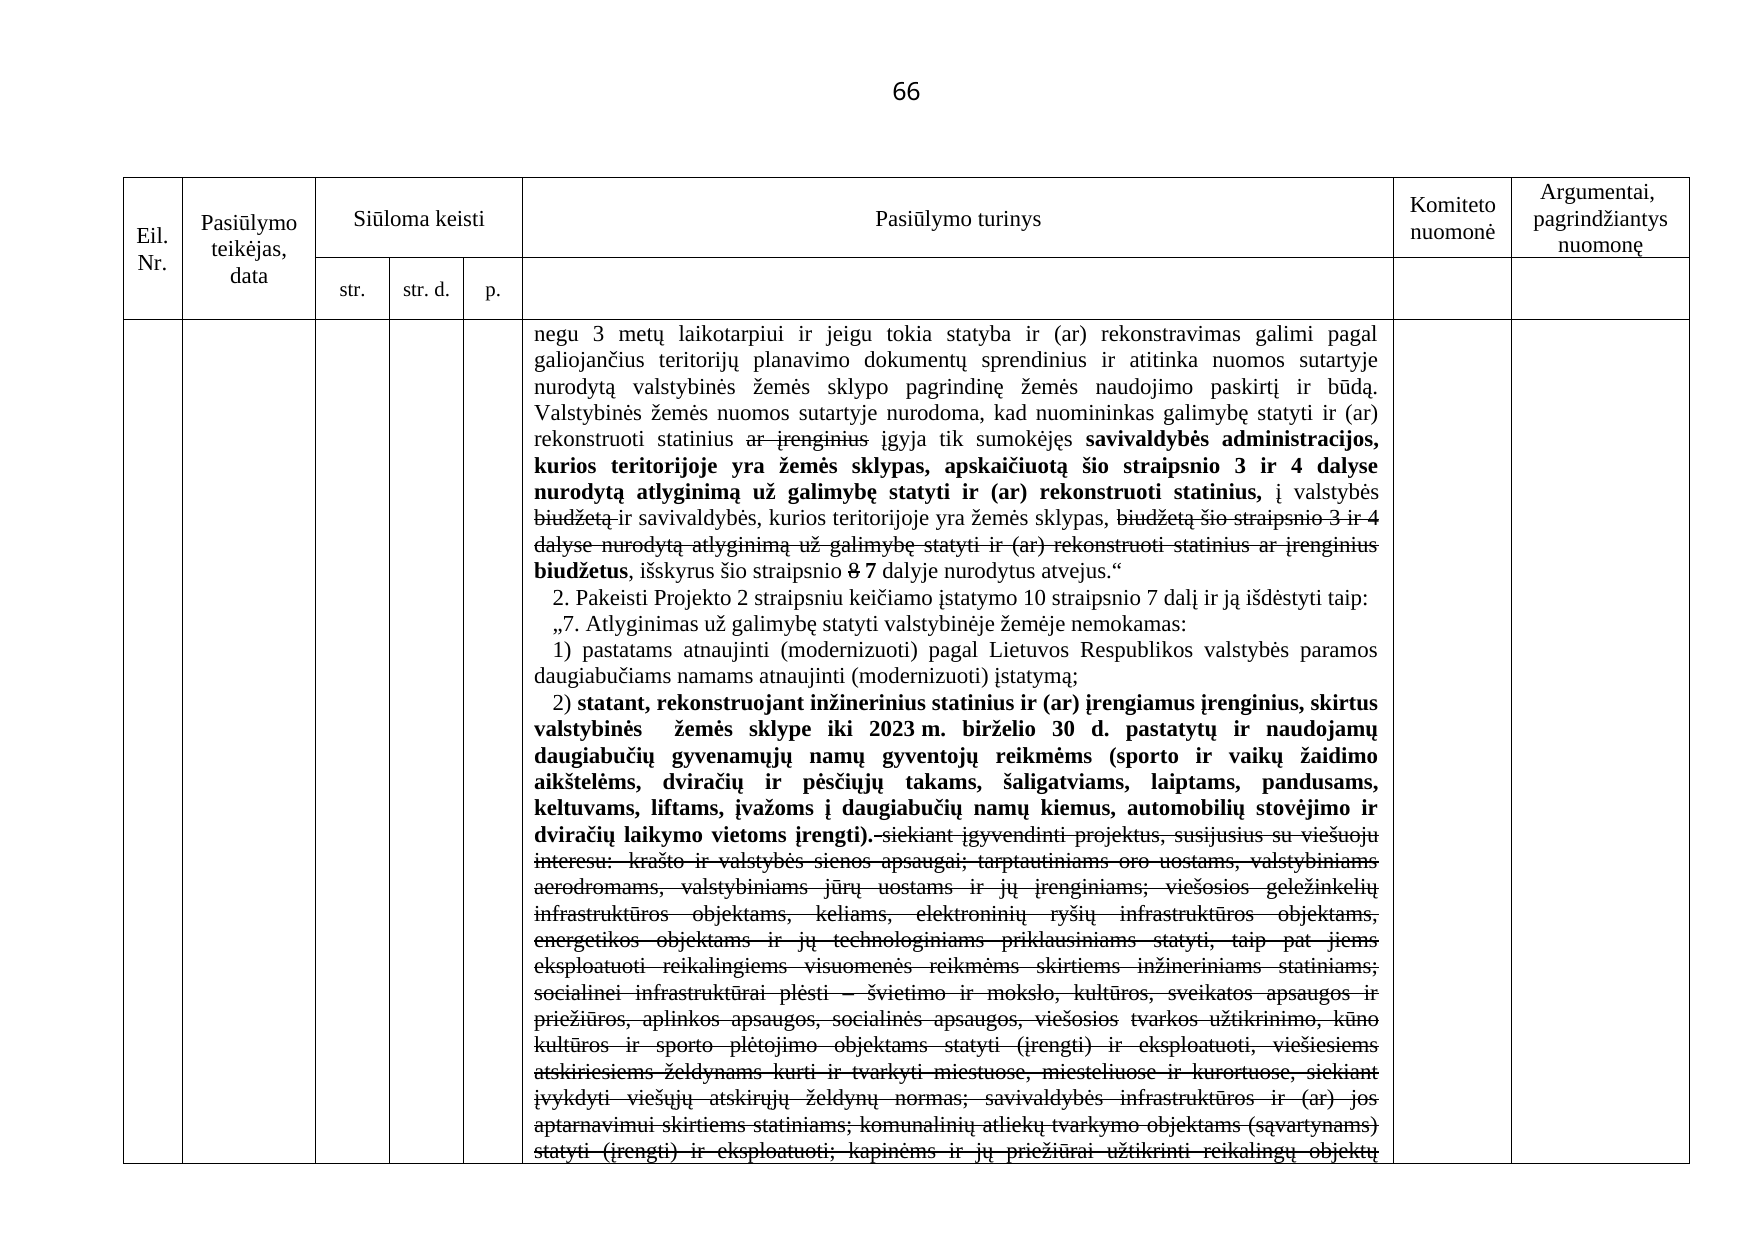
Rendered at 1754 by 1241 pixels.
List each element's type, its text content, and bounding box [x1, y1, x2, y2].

table_cell [1394, 320, 1511, 1163]
table_cell [1512, 320, 1689, 1163]
table_cell p. [464, 258, 522, 319]
table_cell [183, 320, 315, 1163]
table_header Siūloma keisti [316, 178, 522, 257]
table_cell [316, 320, 389, 1163]
table_cell [1394, 258, 1511, 319]
table_cell str. d. [390, 258, 463, 319]
table_header Komiteto nuomonė [1394, 178, 1511, 257]
table_header Argumentai, pagrindžiantys nuomonę [1512, 178, 1689, 257]
table_cell [124, 320, 182, 1163]
table_cell negu 3 metų laikotarpiui ir jeigu tokia statyba ir (ar) rekonstravimas galimi pagal galiojančius teritorijų planavimo dokumentų sprendinius ir atitinka nuomos sutartyje nurodytą valstybinės žemės sklypo pagrindinę žemės naudojimo paskirtį ir būdą. Valstybinės žemės nuomos sutartyje nurodoma, kad nuomininkas galimybę statyti ir (ar) rekonstruoti statinius ar įrenginius įgyja tik sumokėjęs savivaldybės administracijos, kurios teritorijoje yra žemės sklypas, apskaičiuotą šio straipsnio 3 ir 4 dalyse nurodytą atlyginimą už galimybę statyti ir (ar) rekonstruoti statinius, į valstybės biudžetą ir savivaldybės, kurios teritorijoje yra žemės sklypas, biudžetą šio straipsnio 3 ir 4 dalyse nurodytą atlyginimą už galimybę statyti ir (ar) rekonstruoti statinius ar įrenginius biudžetus, išskyrus šio straipsnio 8 7 dalyje nurodytus atvejus.“ 2. Pakeisti Projekto 2 straipsniu keičiamo įstatymo 10 straipsnio 7 dalį ir ją išdėstyti taip: „7. Atlyginimas už galimybę statyti valstybinėje žemėje nemokamas: pastatams atnaujinti (modernizuoti) pagal Lietuvos Respublikos valstybės paramos daugiabučiams namams atnaujinti (modernizuoti) įstatymą; 2) statant, rekonstruojant inžinerinius statinius ir (ar) įrengiamus įrenginius, skirtus valstybinės žemės sklype iki 2023 m. birželio 30 d. pastatytų ir naudojamų daugiabučių gyvenamųjų namų gyventojų reikmėms (sporto ir vaikų žaidimo aikštelėms, dviračių ir pėsčiųjų takams, šaligatviams, laiptams, pandusams, keltuvams, liftams, įvažoms į daugiabučių namų kiemus, automobilių stovėjimo ir dviračių laikymo vietoms įrengti). siekiant įgyvendinti projektus, susijusius su viešuoju interesu: krašto ir valstybės sienos apsaugai; tarptautiniams oro uostams, valstybiniams aerodromams, valstybiniams jūrų uostams ir jų įrenginiams; viešosios geležinkelių infrastruktūros objektams, keliams, elektroninių ryšių infrastruktūros objektams, energetikos objektams ir jų technologiniams priklausiniams statyti, taip pat jiems eksploatuoti reikalingiems visuomenės reikmėms skirtiems inžineriniams statiniams; socialinei infrastruktūrai plėsti – švietimo ir mokslo, kultūros, sveikatos apsaugos ir priežiūros, aplinkos apsaugos, socialinės apsaugos, viešosios tvarkos užtikrinimo, kūno kultūros ir sporto plėtojimo objektams statyti (įrengti) ir eksploatuoti, viešiesiems atskiriesiems želdynams kurti ir tvarkyti miestuose, miesteliuose ir kurortuose, siekiant įvykdyti viešųjų atskirųjų želdynų normas; savivaldybės infrastruktūros ir (ar) jos aptarnavimui skirtiems statiniams; komunalinių atliekų tvarkymo objektams (sąvartynams) statyti (įrengti) ir eksploatuoti; kapinėms ir jų priežiūrai užtikrinti reikalingų objektų [523, 320, 1393, 1163]
table_cell [523, 258, 1393, 319]
table_cell [464, 320, 522, 1163]
table_header Pasiūlymo turinys [523, 178, 1393, 257]
table_cell [390, 320, 463, 1163]
table_cell str. [316, 258, 389, 319]
table_header Pasiūlymo teikėjas, data [183, 178, 315, 319]
table_cell [1512, 258, 1689, 319]
table_header Eil. Nr. [124, 178, 182, 319]
